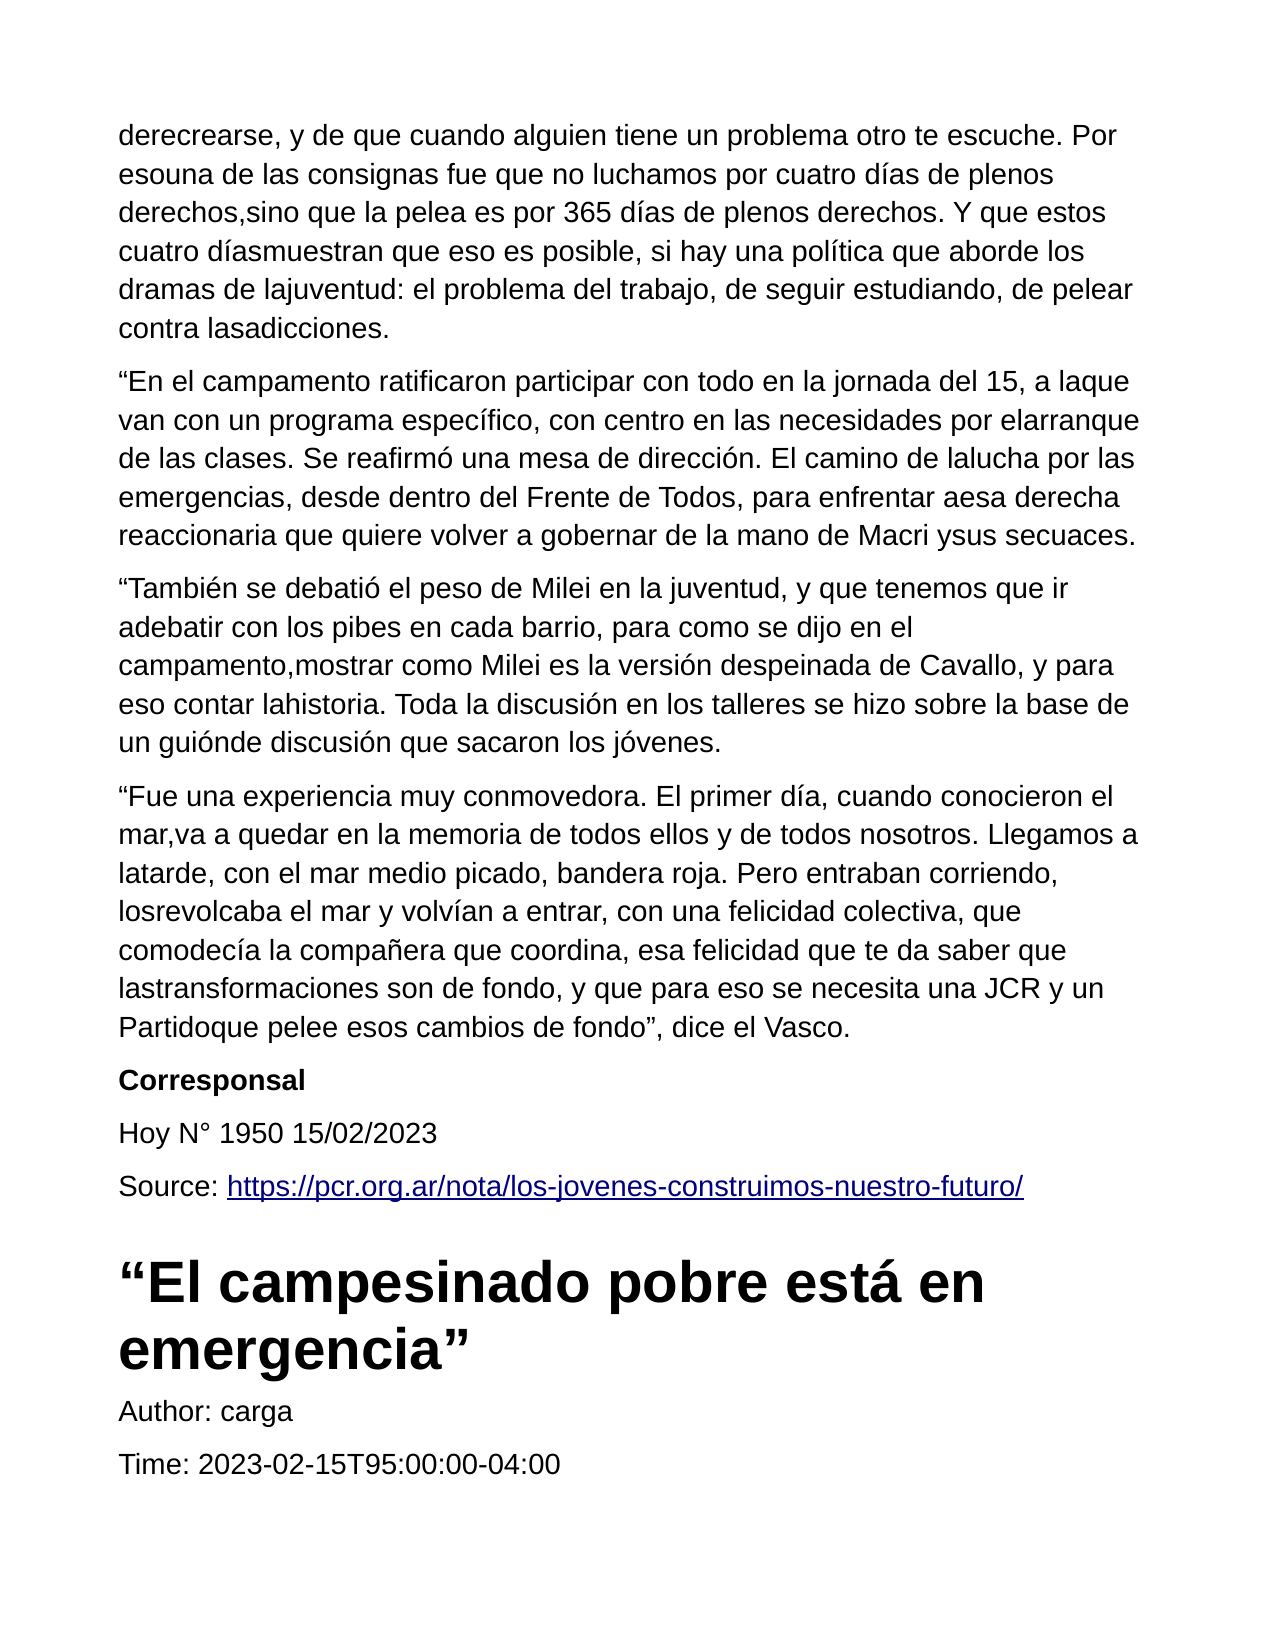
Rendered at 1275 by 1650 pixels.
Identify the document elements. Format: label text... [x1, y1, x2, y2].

text “Fue una experiencia muy conmovedora. El primer día, cuando conocieron el mar,va a quedar en la memoria de todos ellos y de todos nosotros. Llegamos a latarde, con el mar medio picado, bandera roja. Pero entraban corriendo, losrevolcaba el mar y volvían a entrar, con una felicidad colectiva, que comodecía la compañera que coordina, esa felicidad que te da saber que lastransformaciones son de fondo, y que para eso se necesita una JCR y un Partidoque pelee esos cambios de fondo”, dice el Vasco. [118, 778, 1157, 1043]
text Author: carga [118, 1394, 1157, 1427]
text derecrearse, y de que cuando alguien tiene un problema otro te escuche. Por esouna de las consignas fue que no luchamos por cuatro días de plenos derechos,sino que la pelea es por 365 días de plenos derechos. Y que estos cuatro díasmuestran que eso es posible, si hay una política que aborde los dramas de lajuventud: el problema del trabajo, de seguir estudiando, de pelear contra lasadicciones. [118, 118, 1157, 344]
text Hoy N° 1950 15/02/2023 [118, 1116, 1157, 1149]
subtitle “El campesinado pobre está en emergencia” [118, 1247, 1157, 1381]
text Time: 2023-02-15T95:00:00-04:00 [118, 1447, 1157, 1481]
text “También se debatió el peso de Milei en la juventud, y que tenemos que ir adebatir con los pibes en cada barrio, para como se dijo en el campamento,mostrar como Milei es la versión despeinada de Cavallo, y para eso contar lahistoria. Toda la discusión en los talleres se hizo sobre la base de un guiónde discusión que sacaron los jóvenes. [118, 571, 1157, 759]
text Corresponsal [118, 1063, 1157, 1096]
text Source: https://pcr.org.ar/nota/los-jovenes-construimos-nuestro-futuro/ [118, 1169, 1157, 1203]
text “En el campamento ratificaron participar con todo en la jornada del 15, a laque van con un programa específico, con centro en las necesidades por elarranque de las clases. Se reafirmó una mesa de dirección. El camino de lalucha por las emergencias, desde dentro del Frente de Todos, para enfrentar aesa derecha reaccionaria que quiere volver a gobernar de la mano de Macri ysus secuaces. [118, 364, 1157, 552]
